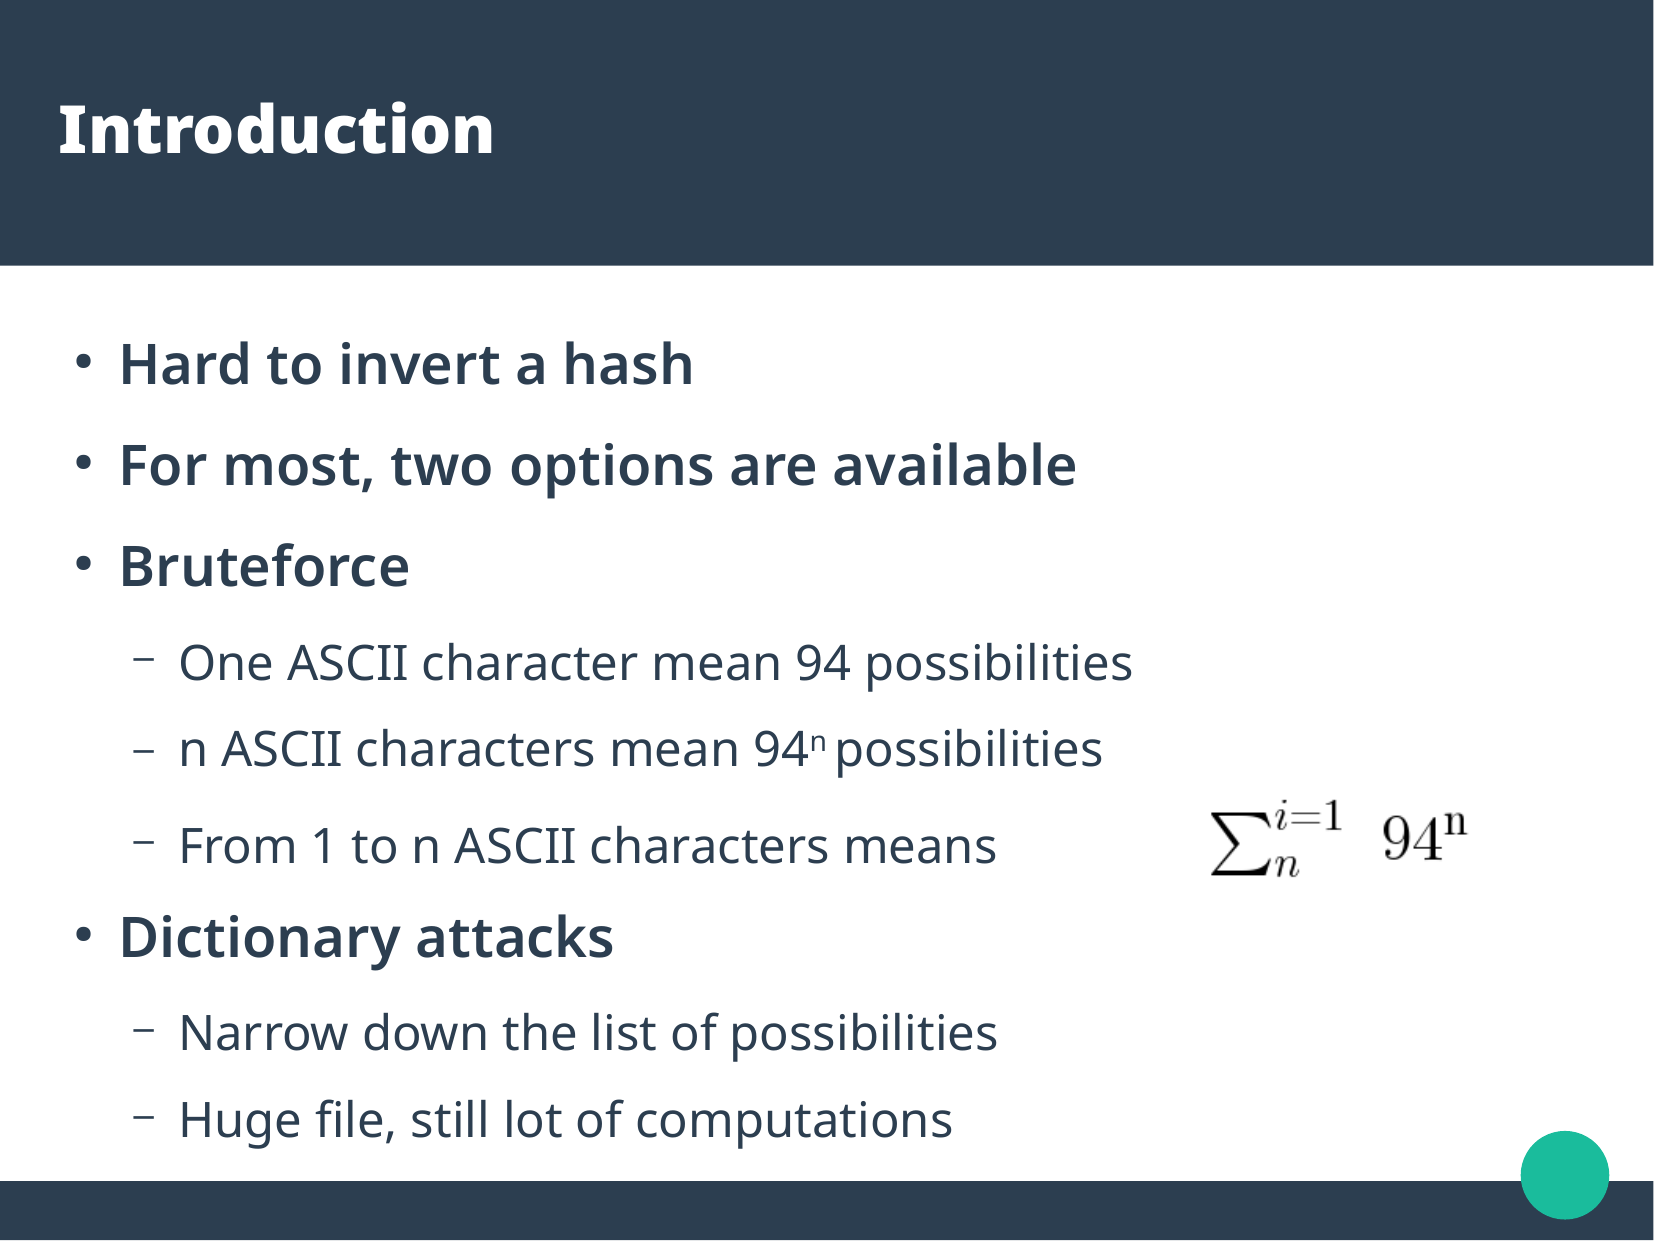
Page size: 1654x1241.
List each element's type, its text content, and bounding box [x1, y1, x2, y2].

picture [1199, 794, 1486, 886]
title Introduction [59, 49, 1595, 207]
list Hard to invert a hash For most, two options are available Bruteforce One ASCII character mean 94 possibilities n ASCII characters mean 94n possibilities From 1 to n ASCII characters means Dictionary attacks Narrow down the list of possibilities Huge file, still lot of computations [59, 324, 1595, 1152]
